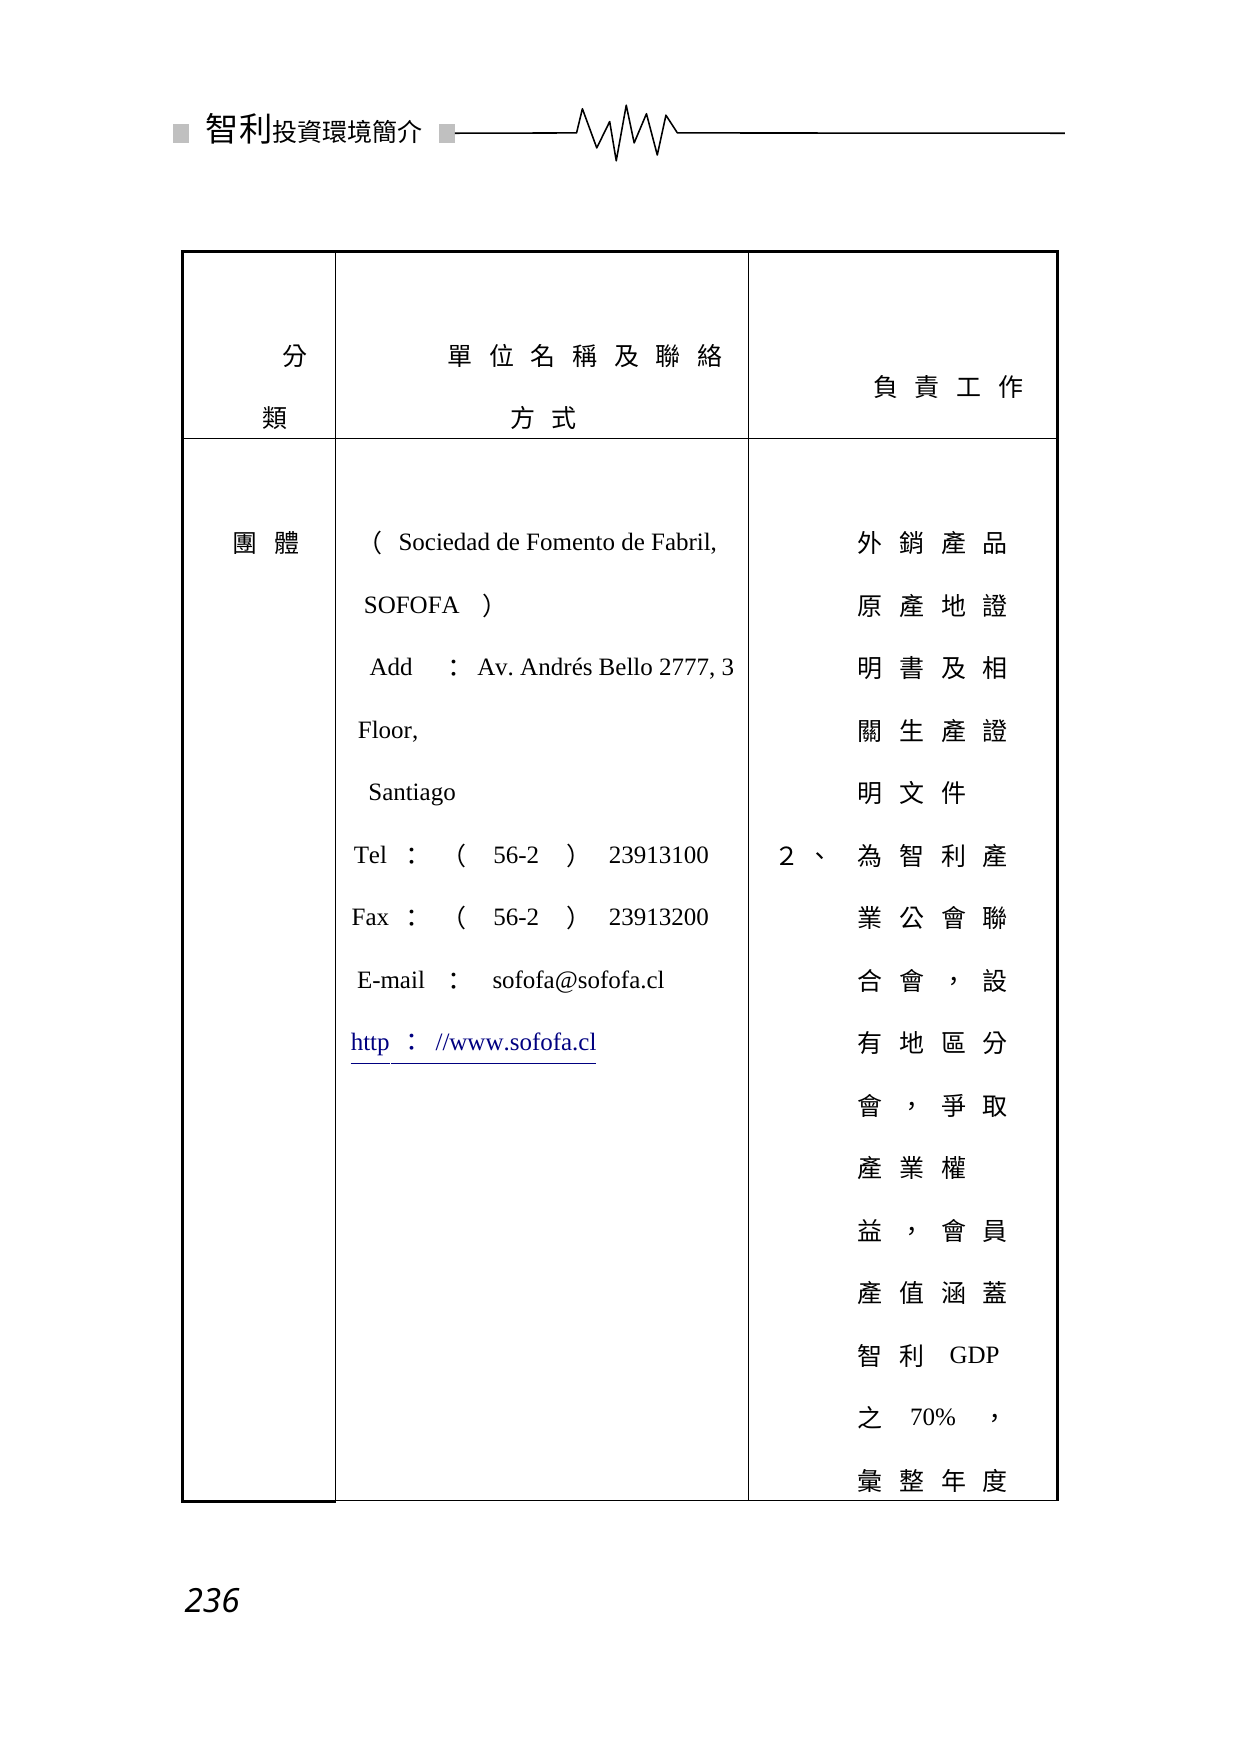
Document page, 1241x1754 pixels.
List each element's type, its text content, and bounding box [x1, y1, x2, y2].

table_header 單位名稱及聯絡方式 [336, 253, 748, 438]
table_header 負責工作 [749, 253, 1056, 438]
table_cell （Sociedad de Fomento de Fabril, SOFOFA） Add：Av. Andrés Bello 2777, 3 Floor, Santiago Tel：（56-2）23913100 Fax：（56-2）23913200 E-mail：sofofa@sofofa.cl http：//www.sofofa.cl [336, 439, 748, 1500]
table_cell 外銷產品原產地證明書及相關生產證明文件 ２、為智利產業公會聯合會，設有地區分會，爭取產業權益，會員產值涵蓋智利GDP之70%，彙整年度 [749, 439, 1056, 1500]
table_cell 團體 [184, 439, 335, 1500]
table_header 分類 [184, 253, 335, 438]
